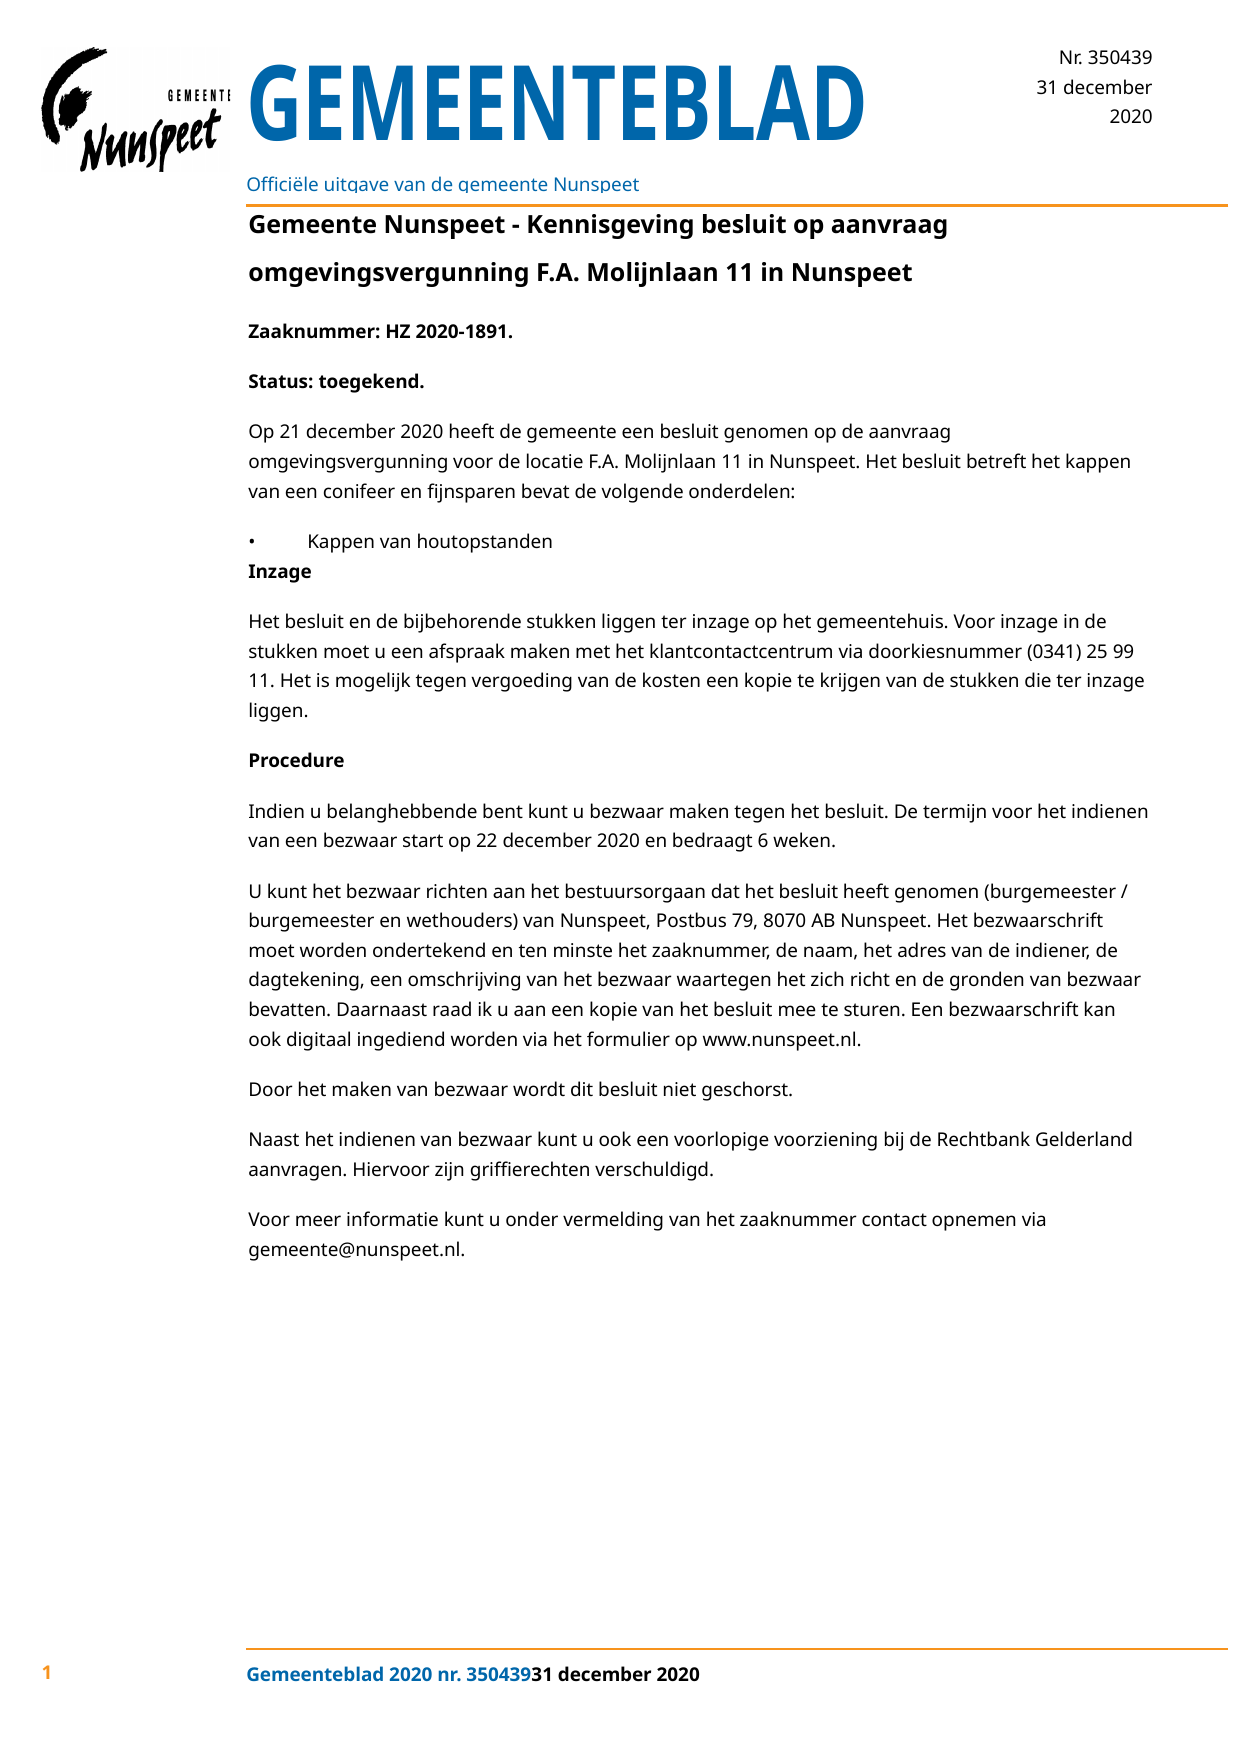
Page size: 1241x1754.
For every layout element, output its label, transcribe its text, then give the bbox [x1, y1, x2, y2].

text Procedure [248, 747, 1152, 773]
text Zaaknummer: HZ 2020-1891. [248, 318, 1152, 344]
text Inzage [248, 558, 1152, 584]
text U kunt het bezwaar richten aan het bestuursorgaan dat het besluit heeft genomen (burgemeester / burgemeester en wethouders) van Nunspeet, Postbus 79, 8070 AB Nunspeet. Het bezwaarschrift moet worden ondertekend en ten minste het zaaknummer, de naam, het adres van de indiener, de dagtekening, een omschrijving van het bezwaar waartegen het zich richt en de gronden van bezwaar bevatten. Daarnaast raad ik u aan een kopie van het besluit mee te sturen. Een bezwaarschrift kan ook digitaal ingediend worden via het formulier op www.nunspeet.nl. [248, 878, 1152, 1052]
text Het besluit en de bijbehorende stukken liggen ter inzage op het gemeentehuis. Voor inzage in de stukken moet u een afspraak maken met het klantcontactcentrum via doorkiesnummer (0341) 25 99 11. Het is mogelijk tegen vergoeding van de kosten een kopie te krijgen van de stukken die ter inzage liggen. [248, 608, 1152, 723]
text Door het maken van bezwaar wordt dit besluit niet geschorst. [248, 1076, 1152, 1102]
picture [41, 47, 231, 172]
text Status: toegekend. [248, 368, 1152, 394]
text Voor meer informatie kunt u onder vermelding van het zaaknummer contact opnemen via gemeente@nunspeet.nl. [248, 1207, 1152, 1262]
text Naast het indienen van bezwaar kunt u ook een voorlopige voorziening bij de Rechtbank Gelderland aanvragen. Hiervoor zijn griffierechten verschuldigd. [248, 1127, 1152, 1182]
text Op 21 december 2020 heeft de gemeente een besluit genomen op de aanvraag omgevingsvergunning voor de locatie F.A. Molijnlaan 11 in Nunspeet. Het besluit betreft het kappen van een conifeer en fijnsparen bevat de volgende onderdelen: [248, 419, 1152, 504]
text Indien u belanghebbende bent kunt u bezwaar maken tegen het besluit. De termijn voor het indienen van een bezwaar start op 22 december 2020 en bedraagt 6 weken. [248, 798, 1152, 853]
text Gemeente Nunspeet - Kennisgeving besluit op aanvraag omgevingsvergunning F.A. Molijnlaan 11 in Nunspeet [248, 207, 1152, 288]
list Kappen van houtopstanden [248, 528, 1152, 554]
